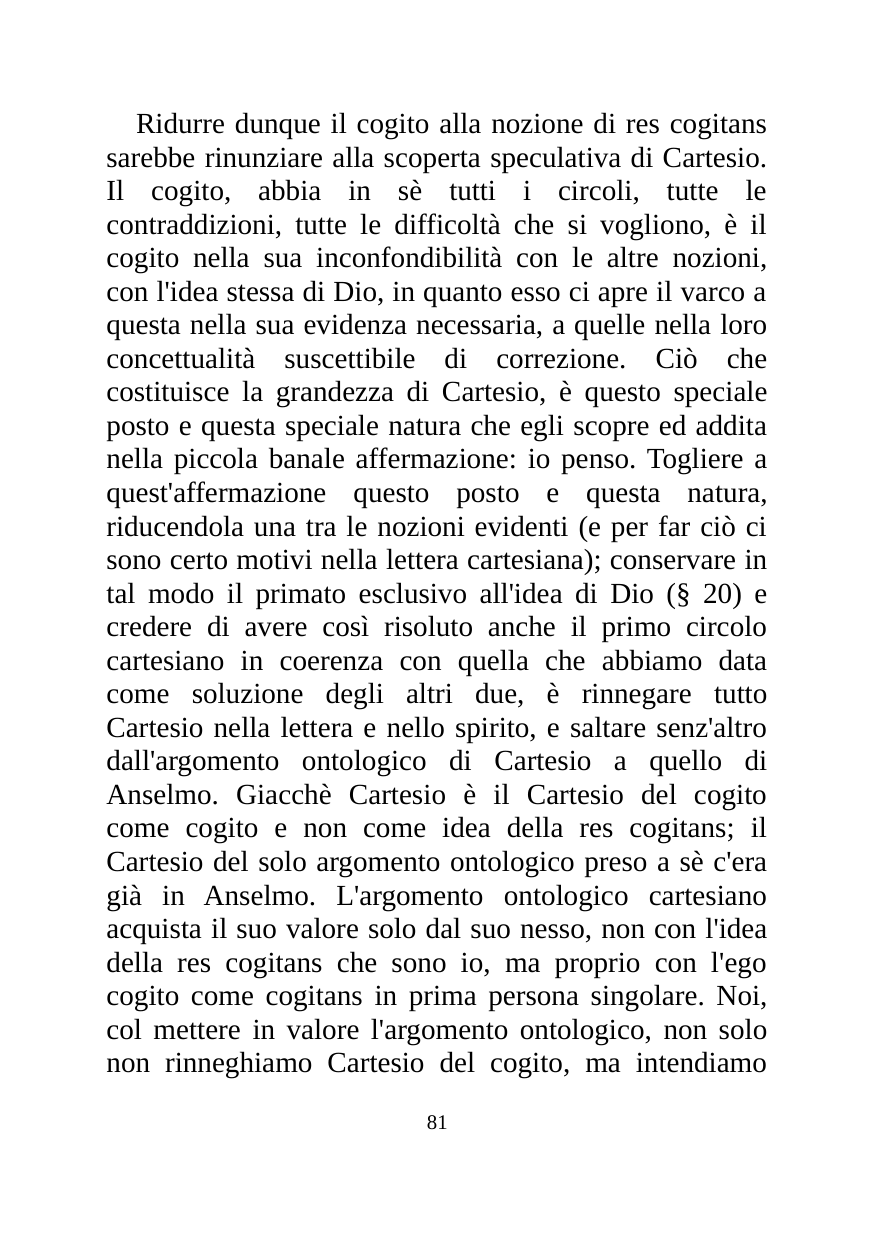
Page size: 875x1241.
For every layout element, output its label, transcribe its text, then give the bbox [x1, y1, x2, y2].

text Ridurre dunque il cogito alla nozione di res cogitans sarebbe rinunziare alla scoperta speculativa di Cartesio. Il cogito, abbia in sè tutti i circoli, tutte le contraddizioni, tutte le difficoltà che si vogliono, è il cogito nella sua inconfondibilità con le altre nozioni, con l'idea stessa di Dio, in quanto esso ci apre il varco a questa nella sua evidenza necessaria, a quelle nella loro concettualità suscettibile di correzione. Ciò che costituisce la grandezza di Cartesio, è questo speciale posto e questa speciale natura che egli scopre ed addita nella piccola banale affermazione: io penso. Togliere a quest'affermazione questo posto e questa natura, riducendola una tra le nozioni evidenti (e per far ciò ci sono certo motivi nella lettera cartesiana); conservare in tal modo il primato esclusivo all'idea di Dio (§ 20) e credere di avere così risoluto anche il primo circolo cartesiano in coerenza con quella che abbiamo data come soluzione degli altri due, è rinnegare tutto Cartesio nella lettera e nello spirito, e saltare senz'altro dall'argomento ontologico di Cartesio a quello di Anselmo. Giacchè Cartesio è il Cartesio del cogito come cogito e non come idea della res cogitans; il Cartesio del solo argomento ontologico preso a sè c'era già in Anselmo. L'argomento ontologico cartesiano acquista il suo valore solo dal suo nesso, non con l'idea della res cogitans che sono io, ma proprio con l'ego cogito come cogitans in prima persona singolare. Noi, col mettere in valore l'argomento ontologico, non solo non rinneghiamo Cartesio del cogito, ma intendiamo [106, 106, 768, 1079]
